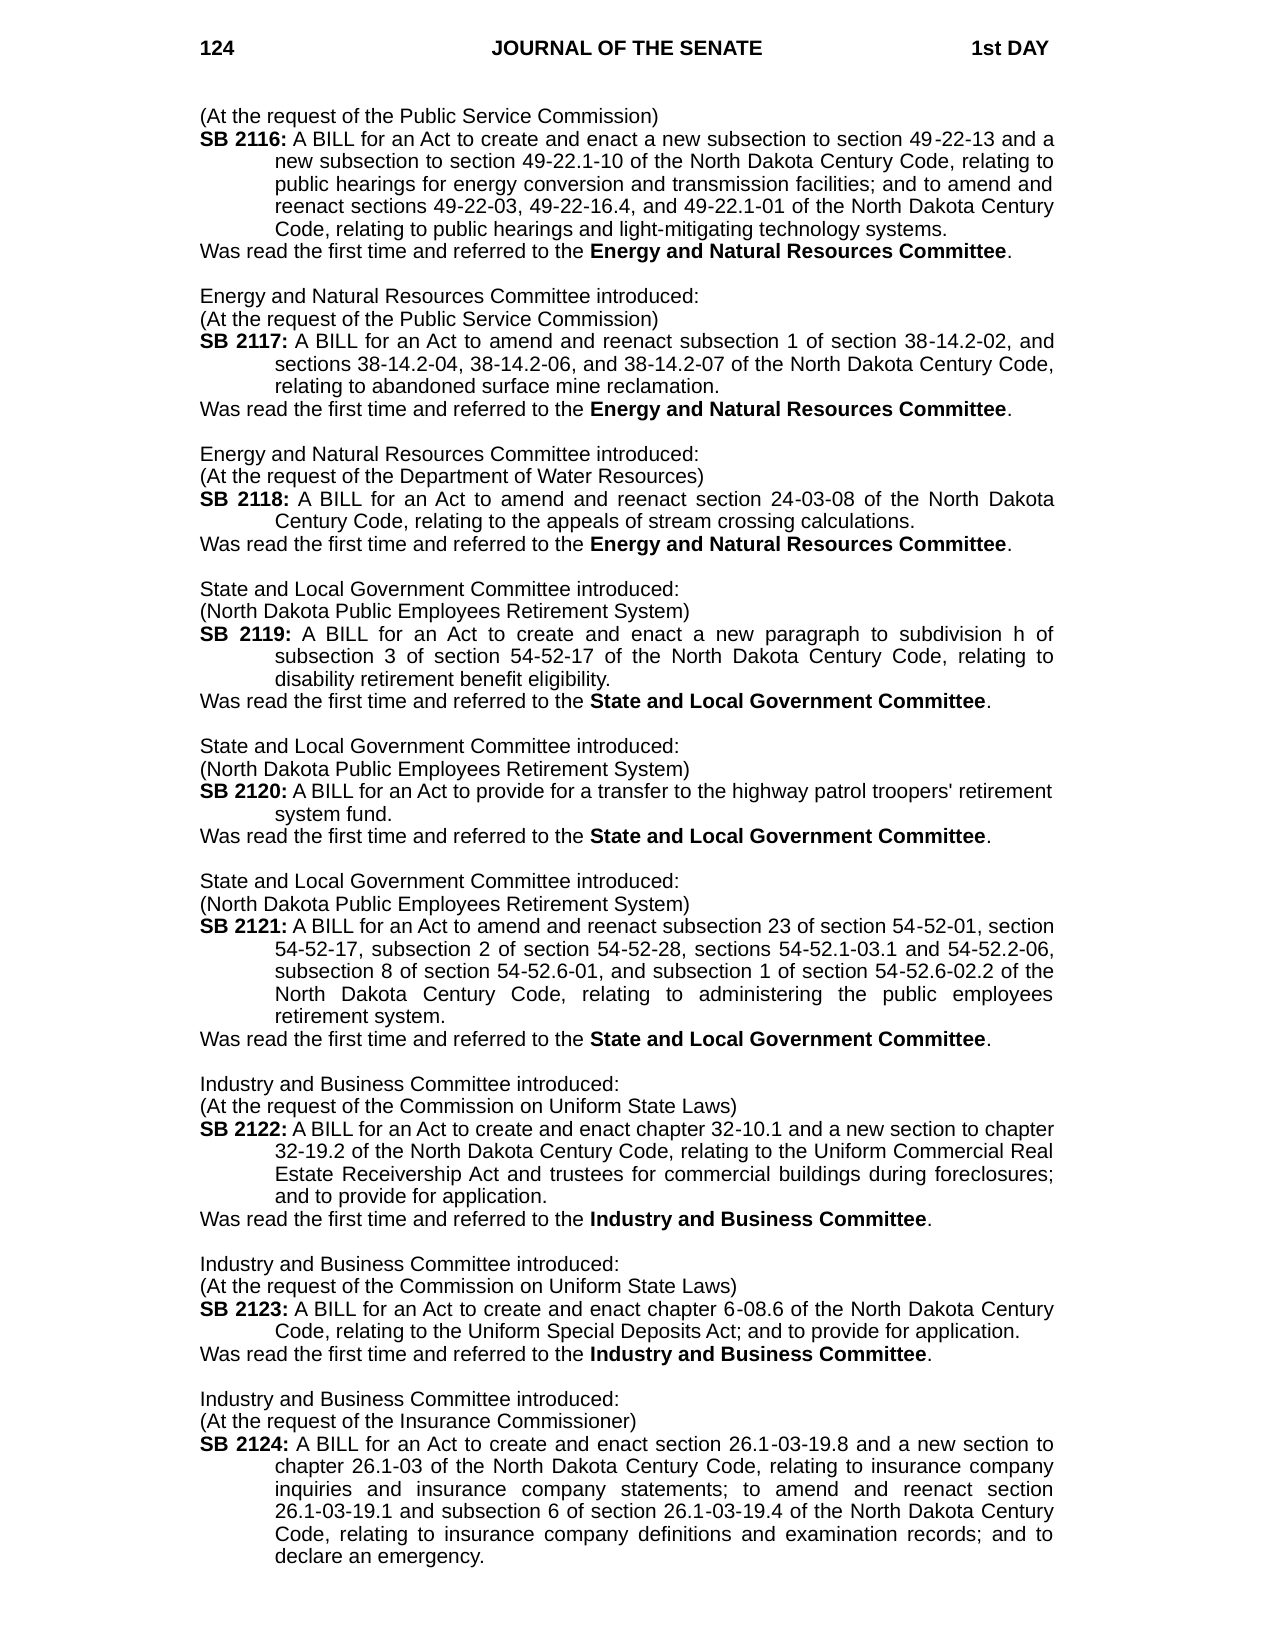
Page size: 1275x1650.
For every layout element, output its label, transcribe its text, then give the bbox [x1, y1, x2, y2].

text Was read the first time and referred to the Industry and Business Committee. [199, 1343, 1054, 1366]
text (North Dakota Public Employees Retirement System) [199, 601, 1054, 623]
text (North Dakota Public Employees Retirement System) [199, 758, 1054, 781]
text (At the request of the Public Service Commission) [199, 308, 1054, 331]
text State and Local Government Committee introduced: [199, 736, 1054, 758]
text Energy and Natural Resources Committee introduced: [199, 286, 1054, 308]
text (At the request of the Commission on Uniform State Laws) [199, 1096, 1054, 1118]
text State and Local Government Committee introduced: [199, 871, 1054, 893]
text (At the request of the Commission on Uniform State Laws) [199, 1276, 1054, 1298]
text Industry and Business Committee introduced: [199, 1073, 1054, 1096]
text Was read the first time and referred to the Energy and Natural Resources Committee. [199, 398, 1054, 421]
text (North Dakota Public Employees Retirement System) [199, 893, 1054, 916]
text Was read the first time and referred to the State and Local Government Committee. [199, 691, 1054, 713]
text Was read the first time and referred to the Industry and Business Committee. [199, 1208, 1054, 1231]
subtitle Page 124 [9, 9, 109, 33]
text Energy and Natural Resources Committee introduced: [199, 443, 1054, 466]
title SB 2123: A BILL for an Act to create and enact chapter 6‑08.6 of the North Dakota Century Code, relating to the Uniform Special Deposits Act; and to provide for application. [199, 1298, 1054, 1343]
title SB 2120: A BILL for an Act to provide for a transfer to the highway patrol troopers' retirement system fund. [199, 781, 1054, 826]
text (At the request of the Department of Water Resources) [199, 466, 1054, 488]
text Was read the first time and referred to the Energy and Natural Resources Committee. [199, 241, 1054, 263]
title SB 2119: A BILL for an Act to create and enact a new paragraph to subdivision h of subsection 3 of section 54‑52‑17 of the North Dakota Century Code, relating to disability retirement benefit eligibility. [199, 623, 1054, 691]
text Was read the first time and referred to the State and Local Government Committee. [199, 826, 1054, 848]
text State and Local Government Committee introduced: [199, 578, 1054, 601]
text Was read the first time and referred to the State and Local Government Committee. [199, 1028, 1054, 1051]
text Industry and Business Committee introduced: [199, 1388, 1054, 1411]
title SB 2121: A BILL for an Act to amend and reenact subsection 23 of section 54‑52‑01, section 54‑52‑17, subsection 2 of section 54‑52‑28, sections 54‑52.1‑03.1 and 54‑52.2‑06, subsection 8 of section 54‑52.6‑01, and subsection 1 of section 54‑52.6‑02.2 of the North Dakota Century Code, relating to administering the public employees retirement system. [199, 916, 1054, 1028]
title SB 2116: A BILL for an Act to create and enact a new subsection to section 49‑22‑13 and a new subsection to section 49‑22.1‑10 of the North Dakota Century Code, relating to public hearings for energy conversion and transmission facilities; and to amend and reenact sections 49‑22‑03, 49‑22‑16.4, and 49‑22.1‑01 of the North Dakota Century Code, relating to public hearings and light-mitigating technology systems. [199, 128, 1054, 241]
title SB 2117: A BILL for an Act to amend and reenact subsection 1 of section 38‑14.2‑02, and sections 38‑14.2‑04, 38‑14.2‑06, and 38‑14.2‑07 of the North Dakota Century Code, relating to abandoned surface mine reclamation. [199, 331, 1054, 398]
title SB 2124: A BILL for an Act to create and enact section 26.1‑03‑19.8 and a new section to chapter 26.1‑03 of the North Dakota Century Code, relating to insurance company inquiries and insurance company statements; to amend and reenact section 26.1‑03‑19.1 and subsection 6 of section 26.1‑03‑19.4 of the North Dakota Century Code, relating to insurance company definitions and examination records; and to declare an emergency. [199, 1433, 1054, 1568]
text Was read the first time and referred to the Energy and Natural Resources Committee. [199, 533, 1054, 556]
title SB 2122: A BILL for an Act to create and enact chapter 32‑10.1 and a new section to chapter 32‑19.2 of the North Dakota Century Code, relating to the Uniform Commercial Real Estate Receivership Act and trustees for commercial buildings during foreclosures; and to provide for application. [199, 1118, 1054, 1208]
title SB 2118: A BILL for an Act to amend and reenact section 24‑03‑08 of the North Dakota Century Code, relating to the appeals of stream crossing calculations. [199, 488, 1054, 533]
text (At the request of the Public Service Commission) [199, 106, 1054, 128]
text Industry and Business Committee introduced: [199, 1253, 1054, 1276]
text (At the request of the Insurance Commissioner) [199, 1411, 1054, 1433]
